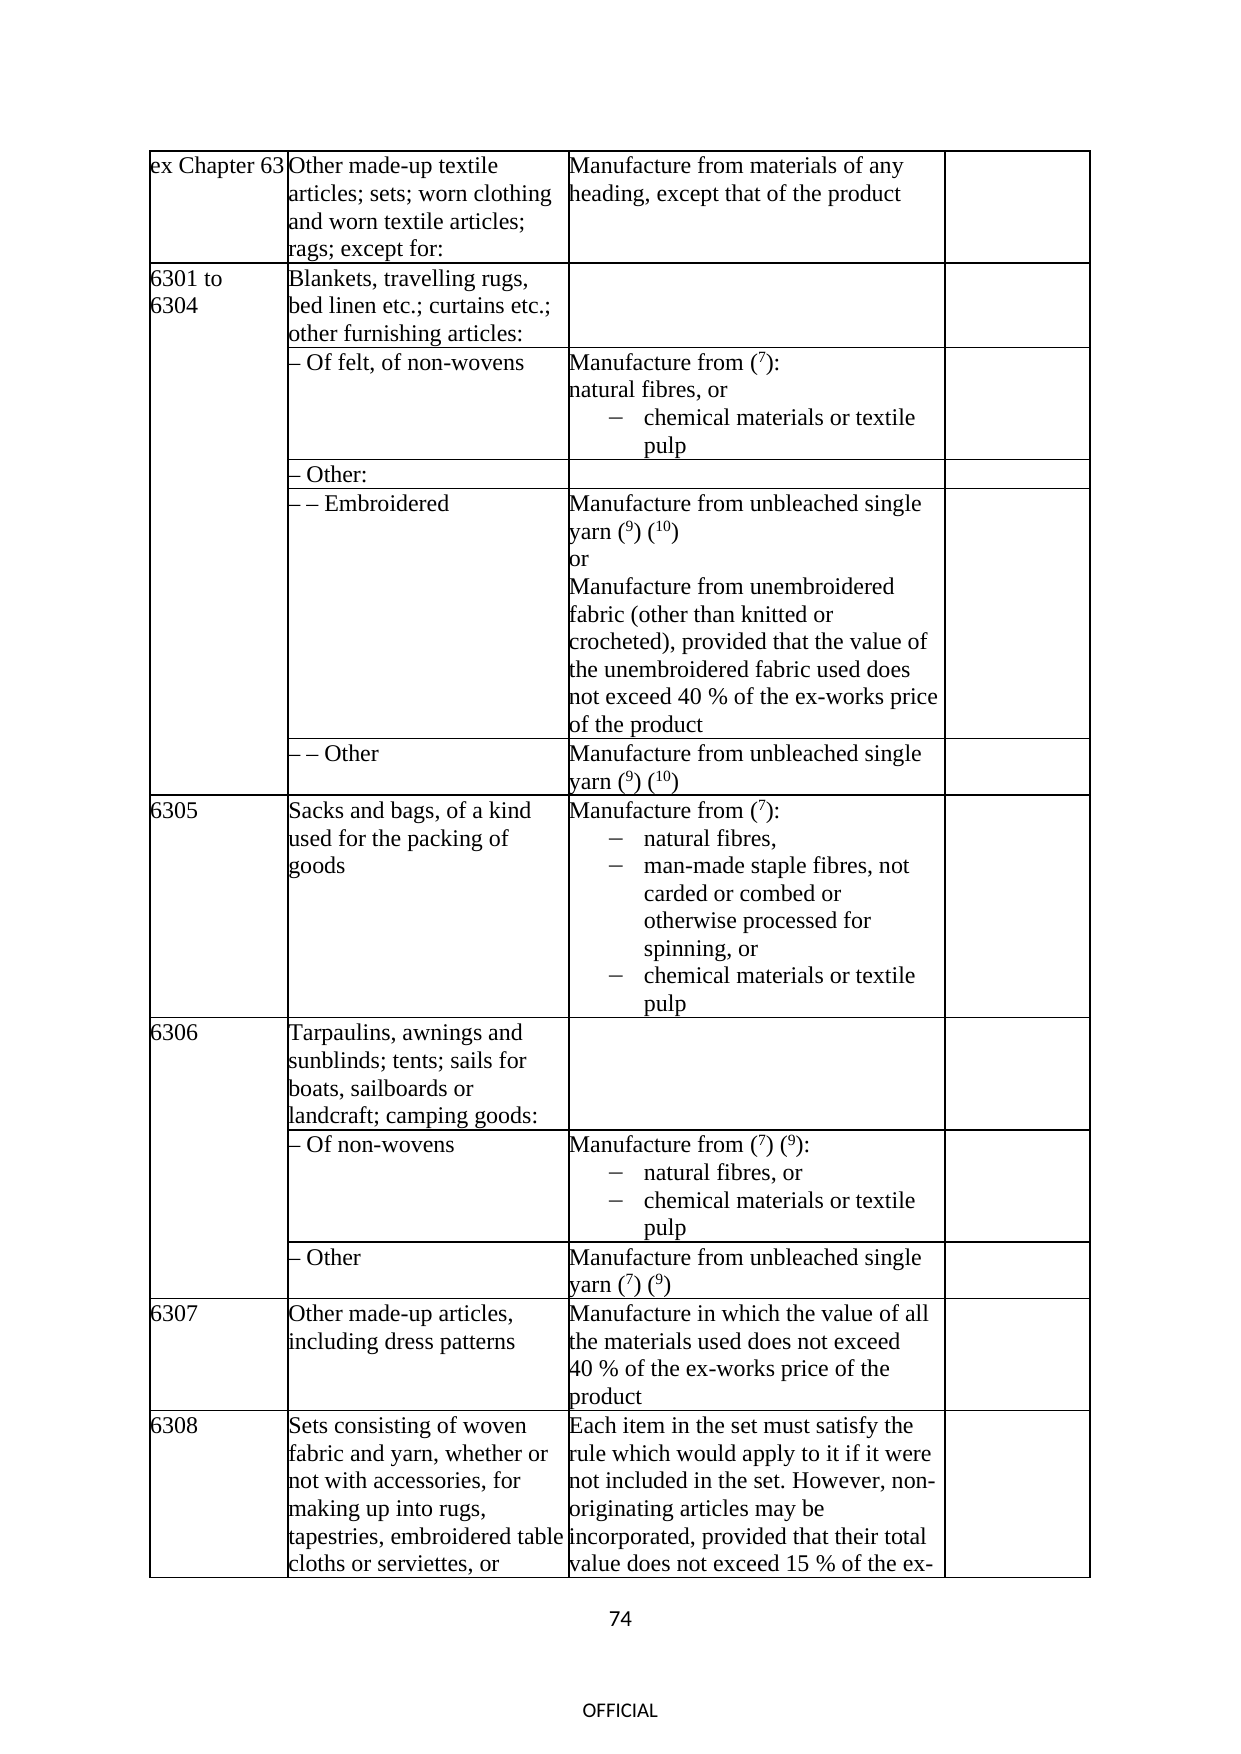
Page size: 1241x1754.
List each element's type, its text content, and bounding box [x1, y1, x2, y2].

table_cell 6301 to 6304 [151, 264, 287, 794]
table_cell [946, 1131, 1089, 1241]
table_cell Manufacture from unbleached single yarn (9) (10) [570, 739, 944, 794]
table_header natural fibres, or [570, 1158, 896, 1186]
table_cell Other made-up textile articles; sets; worn clothing and worn textile articles; rags; except for: [289, 152, 568, 262]
table_cell – – Embroidered [289, 489, 568, 738]
table_cell – Of non-wovens [289, 1131, 568, 1241]
table_cell – – Other [289, 739, 568, 794]
table_cell Sets consisting of woven fabric and yarn, whether or not with accessories, for making up into rugs, tapestries, embroidered table cloths or serviettes, or [289, 1411, 568, 1577]
table_cell Other made-up articles, including dress patterns [289, 1299, 568, 1410]
table_cell 6308 [151, 1411, 287, 1577]
table_cell Sacks and bags, of a kind used for the packing of goods [289, 796, 568, 1017]
table_cell [946, 1243, 1089, 1298]
table_cell Manufacture from (7): [570, 796, 944, 1017]
table_cell [946, 152, 1089, 262]
table_cell [946, 796, 1089, 1017]
table_cell 6305 [151, 796, 287, 1017]
table_cell Manufacture from unbleached single yarn (7) (9) [570, 1243, 944, 1298]
table_header chemical materials or textile pulp [570, 403, 919, 458]
table_cell [946, 1018, 1089, 1129]
table_cell – Other: [289, 460, 568, 488]
table_header man-made staple fibres, not carded or combed or otherwise processed for spinning, or [570, 851, 923, 962]
table_cell 6307 [151, 1299, 287, 1410]
table_cell [946, 739, 1089, 794]
table_cell [946, 489, 1089, 738]
table_cell [946, 348, 1089, 458]
table_cell – Of felt, of non-wovens [289, 348, 568, 458]
table_header chemical materials or textile pulp [570, 962, 919, 1017]
table_cell Manufacture in which the value of all the materials used does not exceed 40 % of the ex-works price of the product [570, 1299, 944, 1410]
table_cell – Other [289, 1243, 568, 1298]
table_cell [946, 1299, 1089, 1410]
table_cell [946, 1411, 1089, 1577]
table_cell Blankets, travelling rugs, bed linen etc.; curtains etc.; other furnishing articles: [289, 264, 568, 346]
table_cell Manufacture from (7): [570, 348, 944, 458]
table_cell ex Chapter 63 [151, 152, 287, 262]
table_cell [946, 460, 1089, 488]
table_header natural fibres, [570, 824, 889, 851]
table_cell Each item in the set must satisfy the rule which would apply to it if it were not included in the set. However, non-originating articles may be incorporated, provided that their total value does not exceed 15 % of the ex- [570, 1411, 944, 1577]
table_cell [570, 460, 944, 488]
table_cell [570, 264, 944, 346]
table_cell Manufacture from (7) (9): [570, 1131, 944, 1241]
table_header natural fibres, or [570, 376, 896, 403]
table_cell [570, 1018, 944, 1129]
table_cell 6306 [151, 1018, 287, 1298]
table_cell Manufacture from materials of any heading, except that of the product [570, 152, 944, 262]
table_cell Manufacture from unbleached single yarn (9) (10) or Manufacture from unembroidered fabric (other than knitted or crocheted), provided that the value of the unembroidered fabric used does not exceed 40 % of the ex-works price of the product [570, 489, 944, 738]
table_cell [946, 264, 1089, 346]
table_cell Tarpaulins, awnings and sunblinds; tents; sails for boats, sailboards or landcraft; camping goods: [289, 1018, 568, 1129]
table_header chemical materials or textile pulp [570, 1186, 919, 1241]
